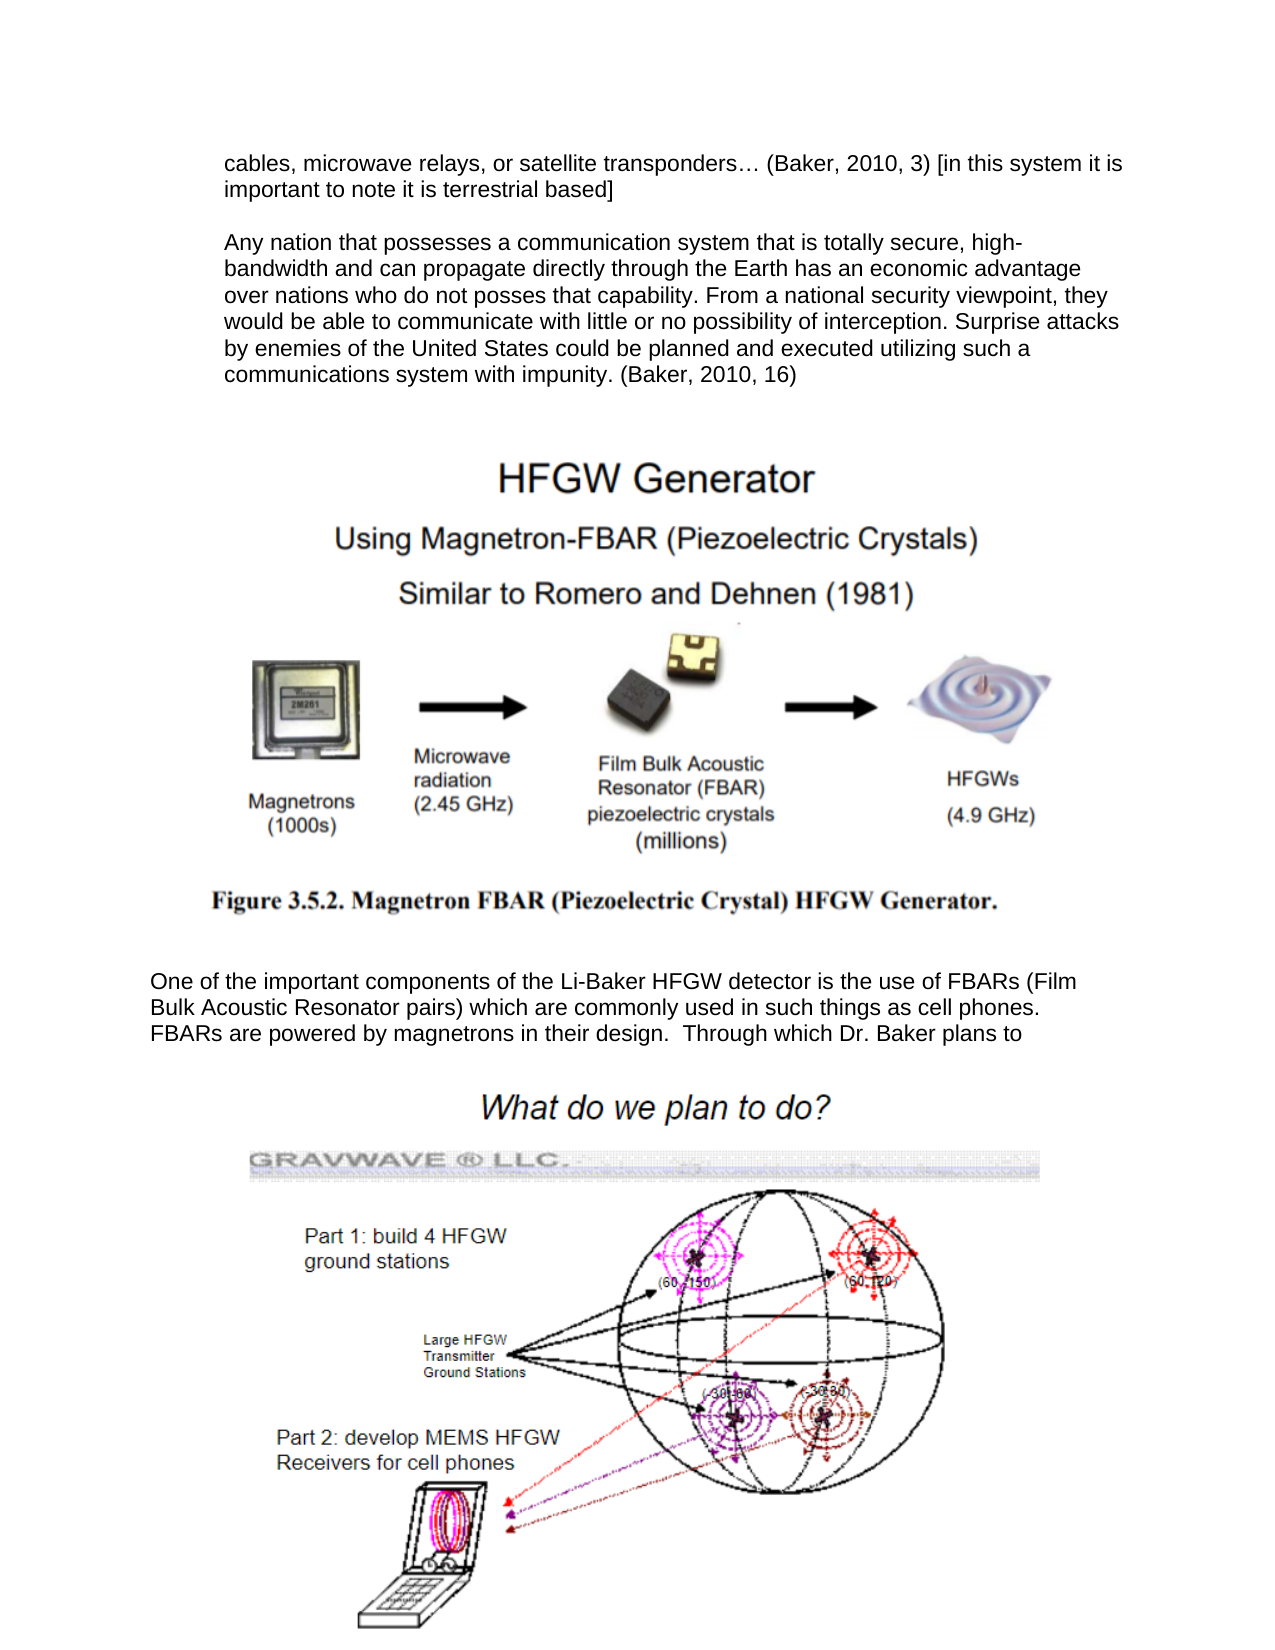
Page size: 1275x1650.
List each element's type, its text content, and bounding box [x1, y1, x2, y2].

picture [141, 401, 1157, 942]
text One of the important components of the Li-Baker HFGW detector is the use of FBARs (Film Bulk Acoustic Resonator pairs) which are commonly used in such things as cell phones. FBARs are powered by magnetrons in their design. Through which Dr. Baker plans to [150, 968, 1125, 1047]
text Any nation that possesses a communication system that is totally secure, high-bandwidth and can propagate directly through the Earth has an economic advantage over nations who do not posses that capability. From a national security viewpoint, they would be able to communicate with little or no possibility of interception. Surprise attacks by enemies of the United States could be planned and executed utilizing such a communications system with impunity. (Baker, 2010, 16) [224, 229, 1125, 387]
text cables, microwave relays, or satellite transponders… (Baker, 2010, 3) [in this system it is important to note it is terrestrial based] [224, 150, 1125, 203]
picture [249, 1052, 1040, 1650]
